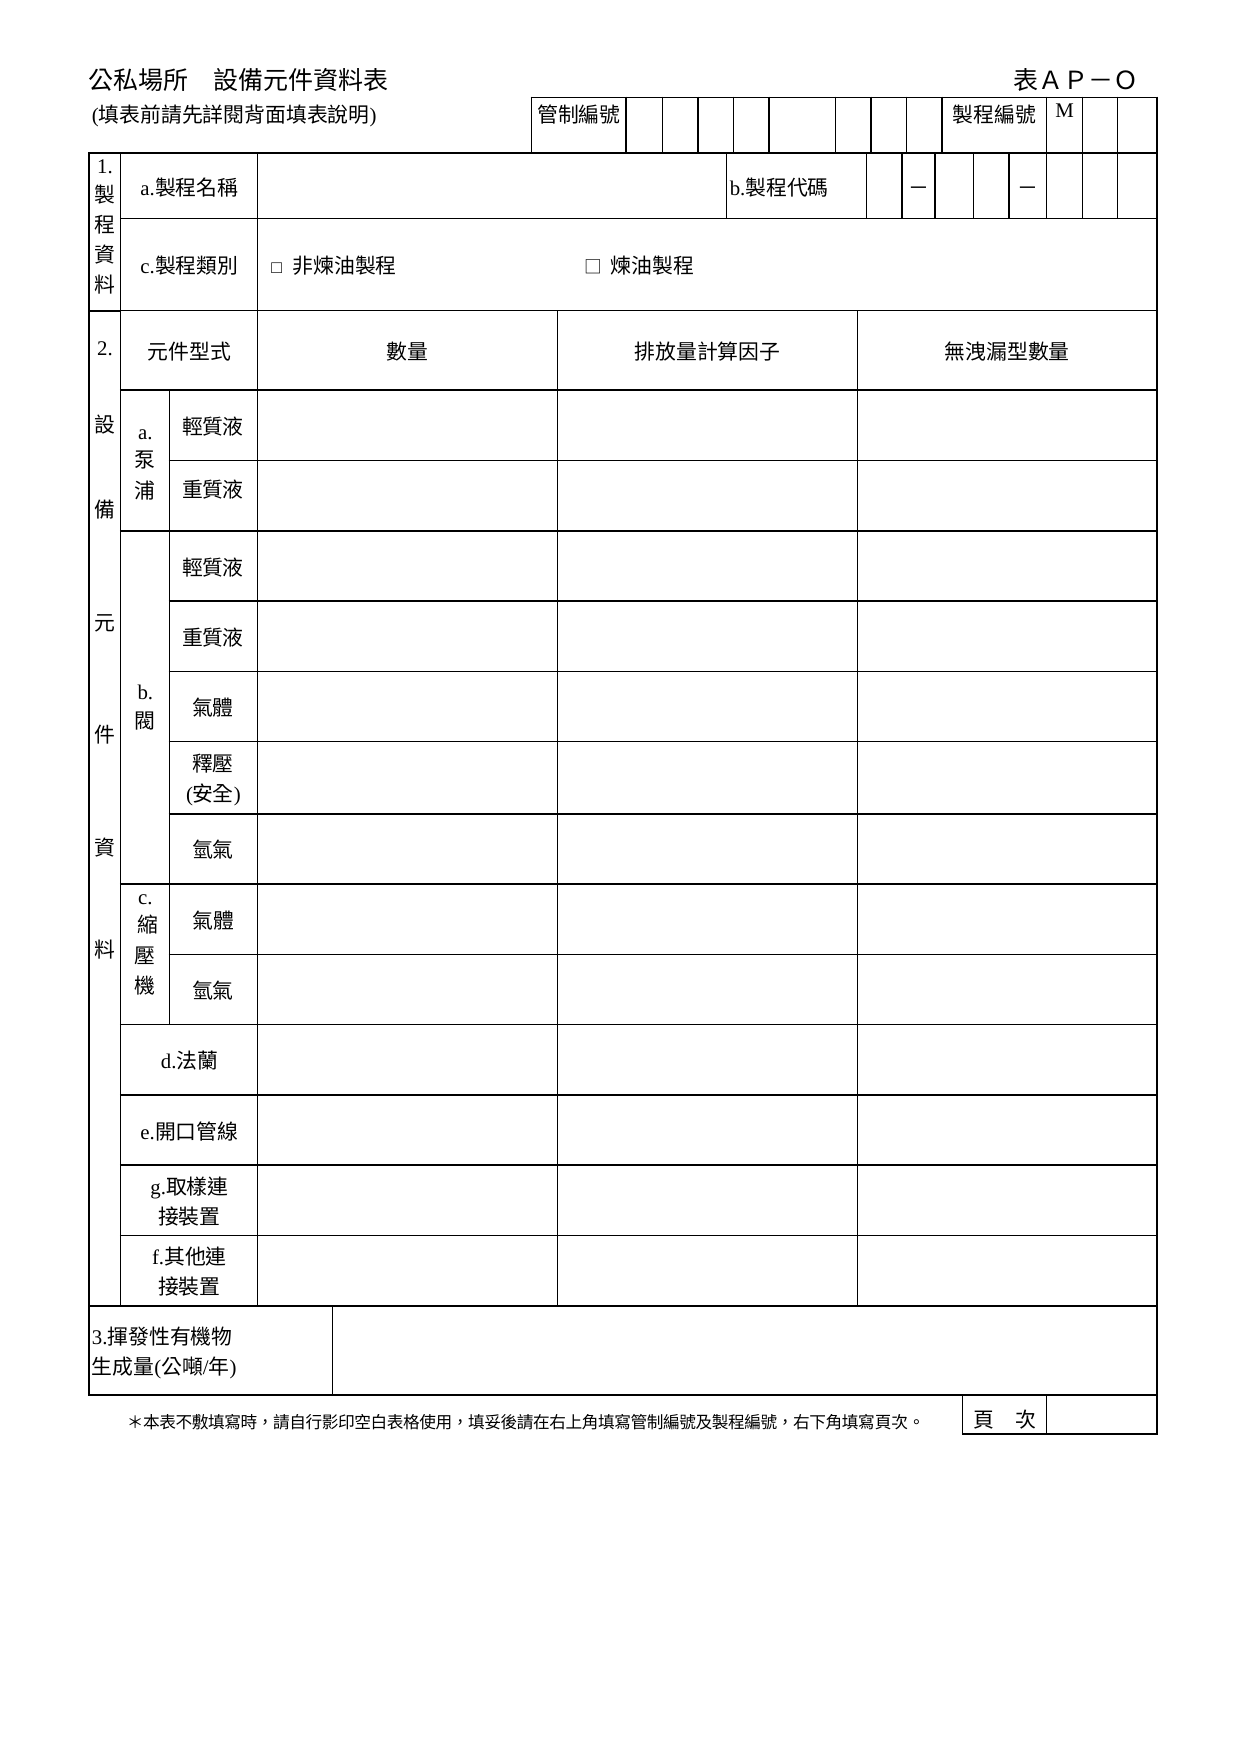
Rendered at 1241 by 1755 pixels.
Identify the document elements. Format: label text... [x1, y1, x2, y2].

table_cell 輕質液 [170, 391, 257, 459]
table_cell 2. 設 備 元 件 資 料 [90, 312, 120, 1305]
table_cell [858, 955, 1156, 1024]
table_cell [858, 391, 1156, 459]
table_cell a. 泵 浦 [121, 391, 169, 530]
table_cell □ 非煉油製程 □ 煉油製程 [258, 219, 1156, 310]
table_cell ＊本表不敷填寫時，請自行影印空白表格使用，填妥後請在右上角填寫管制編號及製程編號，右下角填寫頁次。 [89, 1396, 962, 1433]
table_cell 數量 [258, 311, 557, 389]
table_cell [258, 815, 557, 883]
table_cell c.製程類別 [121, 219, 257, 310]
table_cell [258, 532, 557, 600]
table_cell [258, 154, 726, 218]
table_header 製程編號 [943, 98, 1046, 152]
table_cell b.製程代碼 [727, 154, 866, 218]
table_cell [258, 955, 557, 1024]
table_cell [258, 602, 557, 671]
table_cell 氫氣 [170, 955, 257, 1024]
table_cell 元件型式 [121, 311, 257, 389]
table_header [770, 98, 835, 152]
table_cell 排放量計算因子 [558, 311, 857, 389]
table_cell [558, 885, 857, 953]
table_cell [558, 532, 857, 600]
table_cell [858, 742, 1156, 813]
table_cell [558, 602, 857, 671]
table_cell [258, 391, 557, 459]
table_cell [258, 885, 557, 953]
table_cell [558, 1166, 857, 1235]
table_header (填表前請先詳閱背面填表說明) [89, 97, 531, 152]
table_header [699, 98, 733, 152]
table_cell [858, 532, 1156, 600]
table_cell f.其他連 接裝置 [121, 1236, 257, 1305]
table_cell d.法蘭 [121, 1025, 257, 1094]
table_cell 3.揮發性有機物 生成量(公噸/年) [90, 1307, 332, 1394]
table_header [1083, 98, 1117, 152]
table_cell [858, 672, 1156, 741]
table_cell [558, 672, 857, 741]
table_cell 頁 次 [963, 1396, 1046, 1433]
table_cell e.開口管線 [121, 1096, 257, 1164]
table_cell [558, 955, 857, 1024]
table_cell [867, 154, 901, 218]
table_cell 輕質液 [170, 532, 257, 600]
table_cell [558, 1236, 857, 1305]
table_cell [858, 602, 1156, 671]
table_cell [558, 461, 857, 530]
table_header 管制編號 [532, 98, 625, 152]
table_cell [258, 1025, 557, 1094]
table_cell [858, 1166, 1156, 1235]
table_cell － [1010, 154, 1046, 218]
table_header M [1047, 98, 1082, 152]
table_cell a.製程名稱 [121, 154, 257, 218]
table_header [836, 98, 870, 152]
table_cell [1083, 154, 1117, 218]
table_cell b. 閥 [121, 532, 169, 883]
table_cell [858, 461, 1156, 530]
table_cell [1047, 154, 1082, 218]
table_cell [558, 1096, 857, 1164]
table_cell [258, 1166, 557, 1235]
table_cell 氣體 [170, 672, 257, 741]
table_cell [558, 1025, 857, 1094]
table_cell c. 縮 壓 機 [121, 885, 169, 1024]
table_cell 無洩漏型數量 [858, 311, 1156, 389]
table_header [872, 98, 906, 152]
table_cell [1047, 1396, 1156, 1433]
table_cell [858, 1025, 1156, 1094]
table_cell [858, 815, 1156, 883]
table_header [663, 98, 697, 152]
table_header [627, 98, 662, 152]
table_cell [858, 885, 1156, 953]
table_cell 氣體 [170, 885, 257, 953]
table_cell 重質液 [170, 602, 257, 671]
table_cell 1.製程資料 [90, 154, 120, 310]
table_header [734, 98, 768, 152]
table_cell [258, 742, 557, 813]
table_cell g.取樣連 接裝置 [121, 1166, 257, 1235]
table_cell [258, 1236, 557, 1305]
table_cell [936, 154, 973, 218]
text 公私場所 設備元件資料表 表ＡＰ－Ｏ [89, 59, 1163, 97]
table_cell [858, 1236, 1156, 1305]
table_cell [858, 1096, 1156, 1164]
table_cell [258, 672, 557, 741]
table_cell 氫氣 [170, 815, 257, 883]
table_cell 重質液 [170, 461, 257, 530]
table_cell [558, 815, 857, 883]
table_cell [1118, 154, 1156, 218]
table_cell [558, 391, 857, 459]
table_cell [333, 1307, 1156, 1394]
table_cell [258, 1096, 557, 1164]
table_cell [258, 461, 557, 530]
table_cell [974, 154, 1008, 218]
table_cell 釋壓 (安全) [170, 742, 257, 813]
table_header [907, 98, 941, 152]
table_cell － [903, 154, 934, 218]
table_header [1118, 98, 1156, 152]
table_cell [558, 742, 857, 813]
